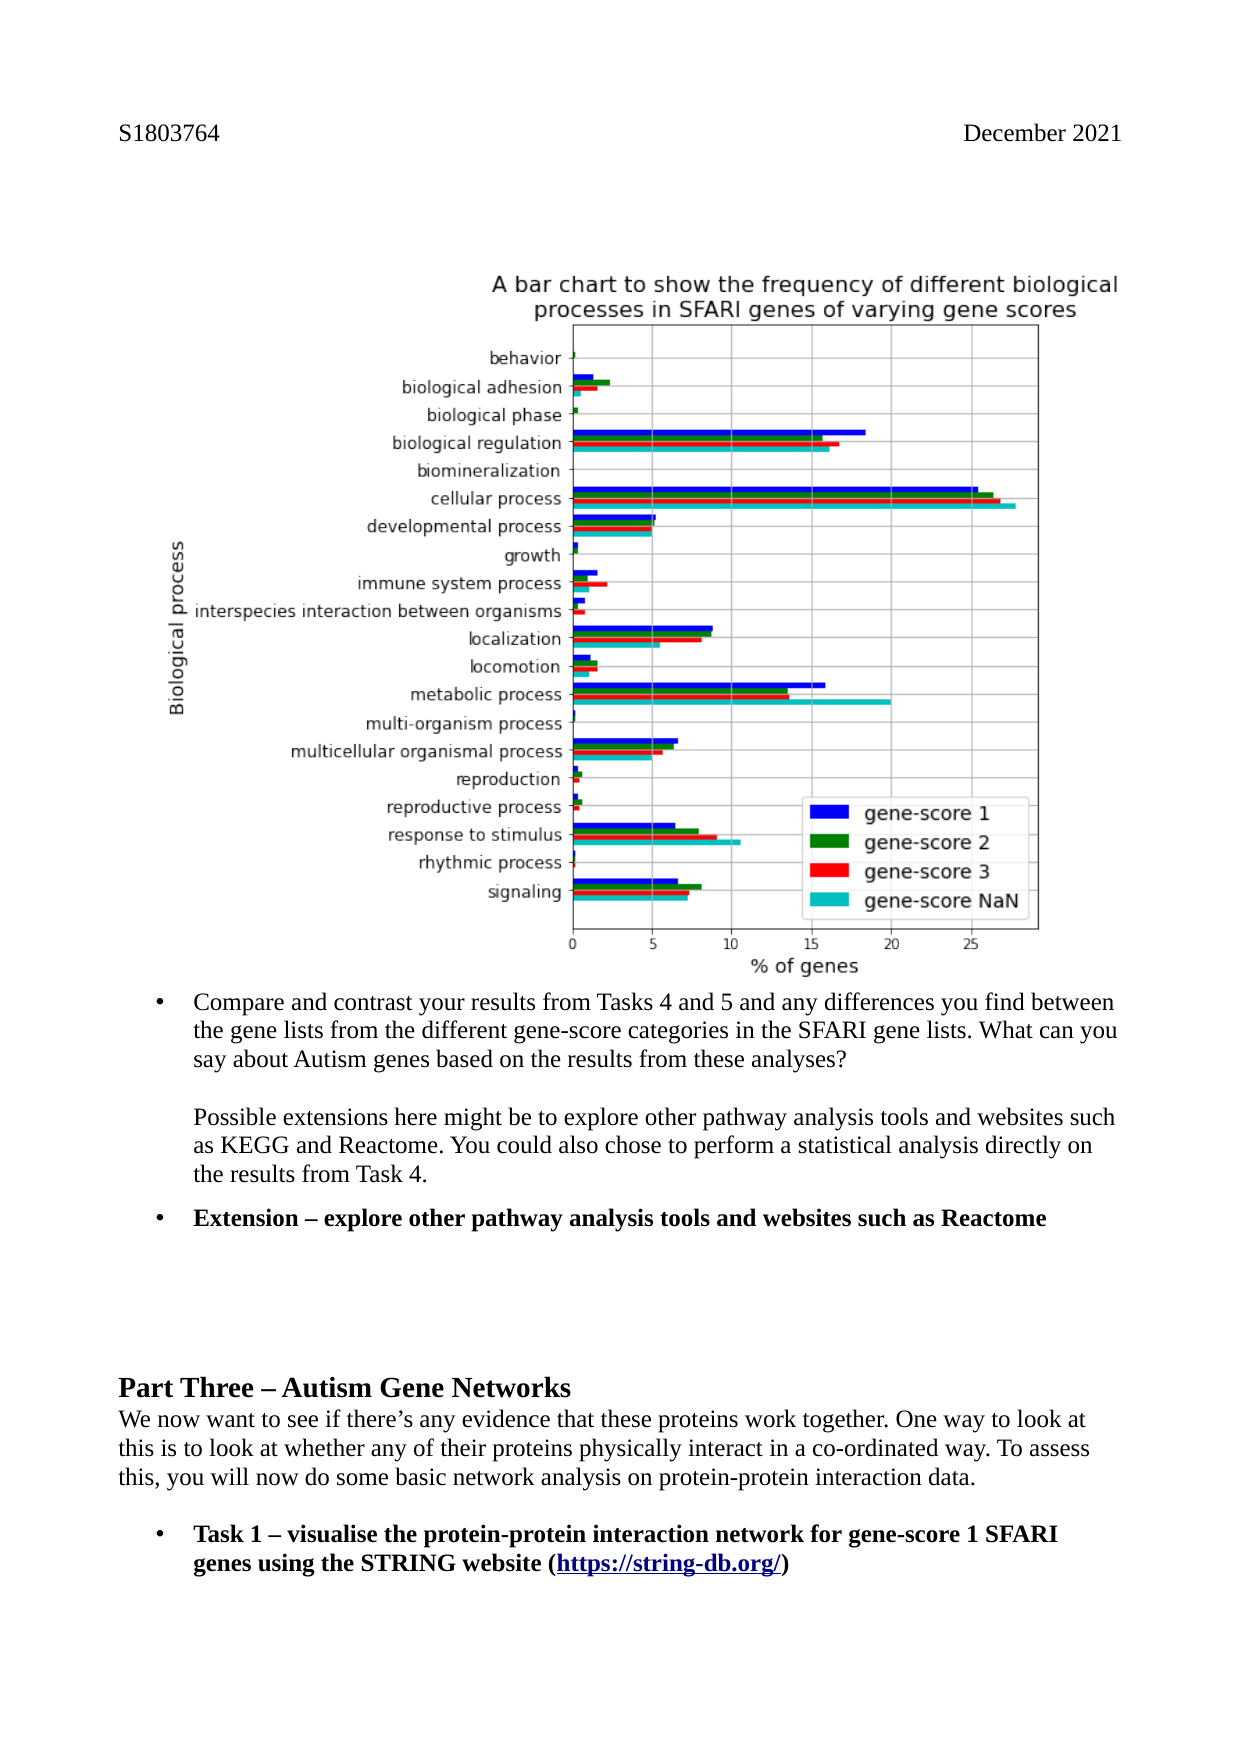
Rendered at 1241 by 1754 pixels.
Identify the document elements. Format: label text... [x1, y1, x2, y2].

list Extension – explore other pathway analysis tools and websites such as Reactome [156, 1203, 1122, 1356]
list [156, 176, 1122, 234]
text Part Three – Autism Gene Networks [118, 1371, 1122, 1404]
list Task 1 – visualise the protein-protein interaction network for gene-score 1 SFARI genes using the STRING website (https://string-db.org/) [156, 1519, 1122, 1605]
picture [160, 266, 1127, 987]
text We now want to see if there’s any evidence that these proteins work together. One way to look at this is to look at whether any of their proteins physically interact in a co-ordinated way. To assess this, you will now do some basic network analysis on protein-protein interaction data. [118, 1404, 1122, 1519]
list Compare and contrast your results from Tasks 4 and 5 and any differences you find between the gene lists from the different gene-score categories in the SFARI gene lists. What can you say about Autism genes based on the results from these analyses? Possible extensions here might be to explore other pathway analysis tools and websites such as KEGG and Reactome. You could also chose to perform a statistical analysis directly on the results from Task 4. [156, 248, 1122, 1188]
